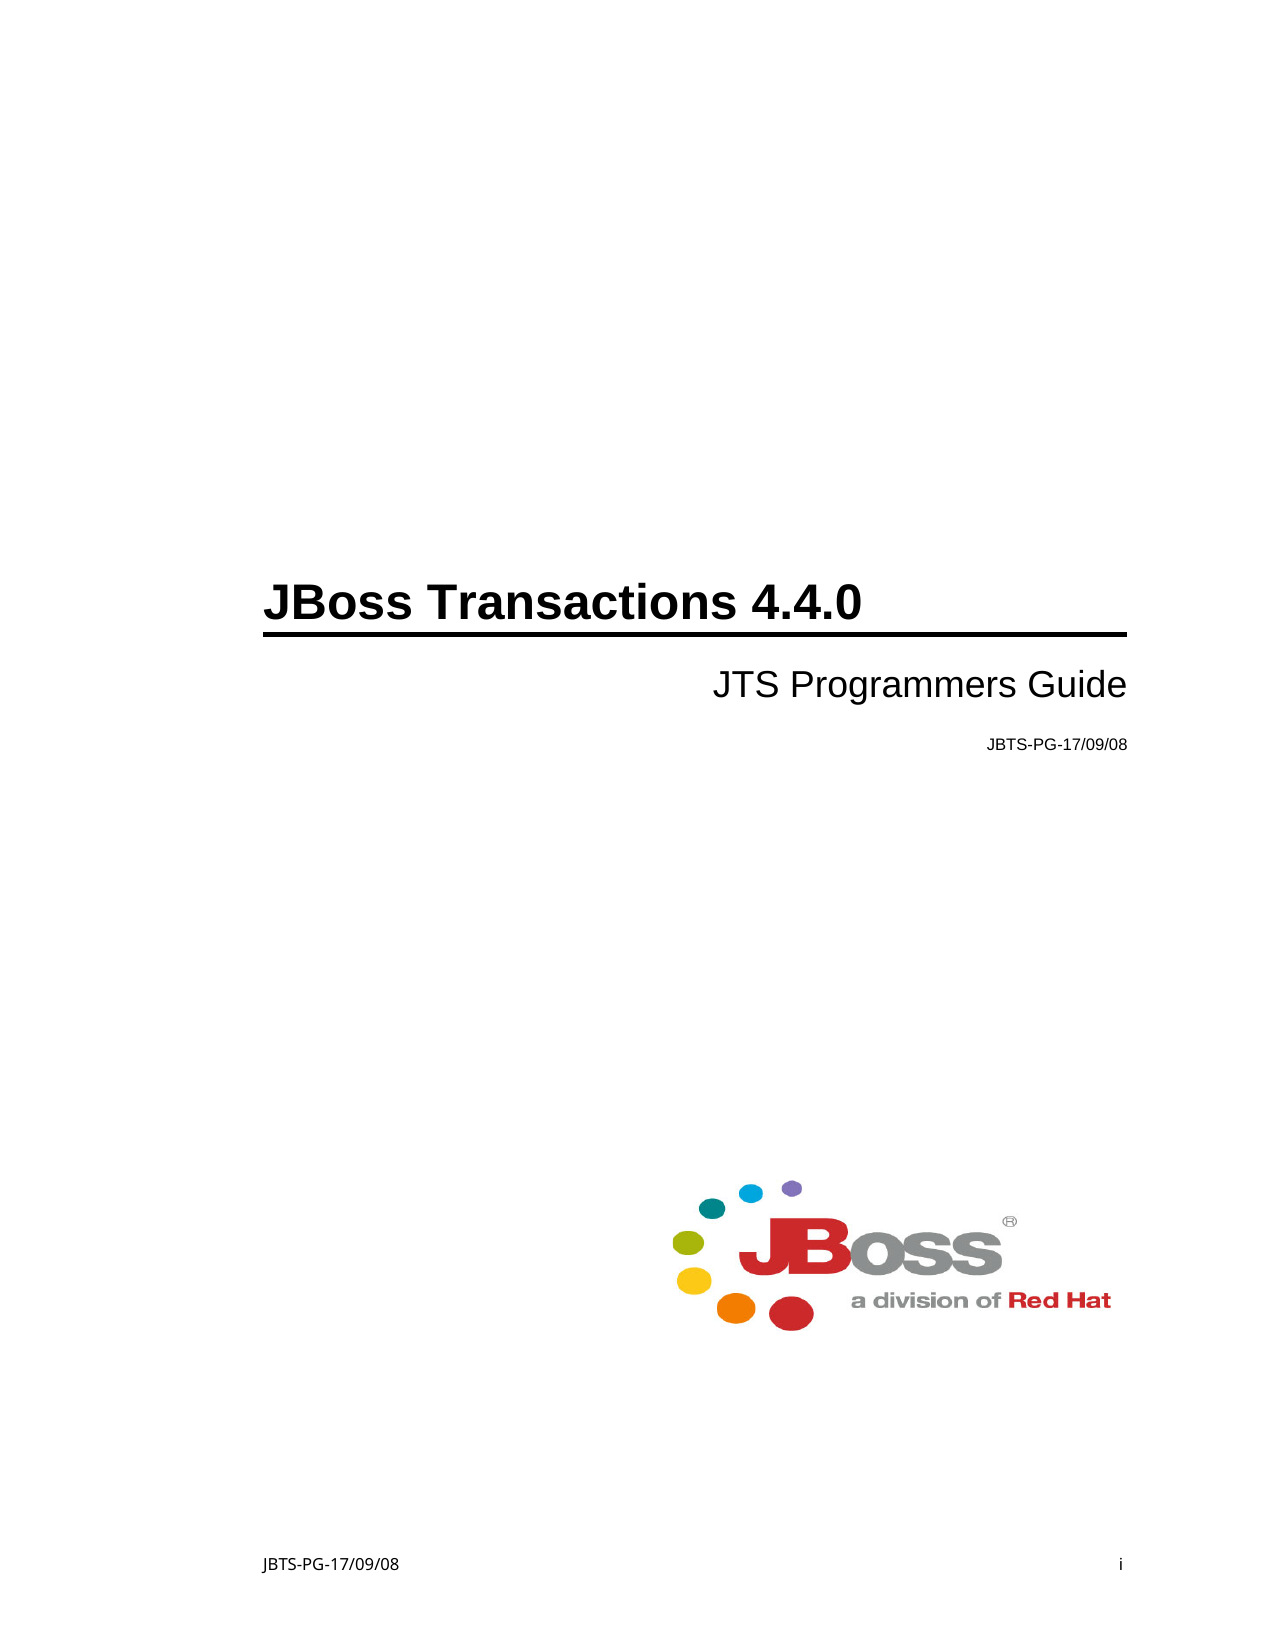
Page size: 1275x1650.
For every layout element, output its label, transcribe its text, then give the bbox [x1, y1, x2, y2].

text JBTS-PG-17/09/08 [263, 735, 1127, 754]
picture [672, 1180, 1111, 1331]
title JBoss Transactions 4.4.0 [263, 573, 1127, 632]
subtitle JTS Programmers Guide [263, 662, 1127, 706]
